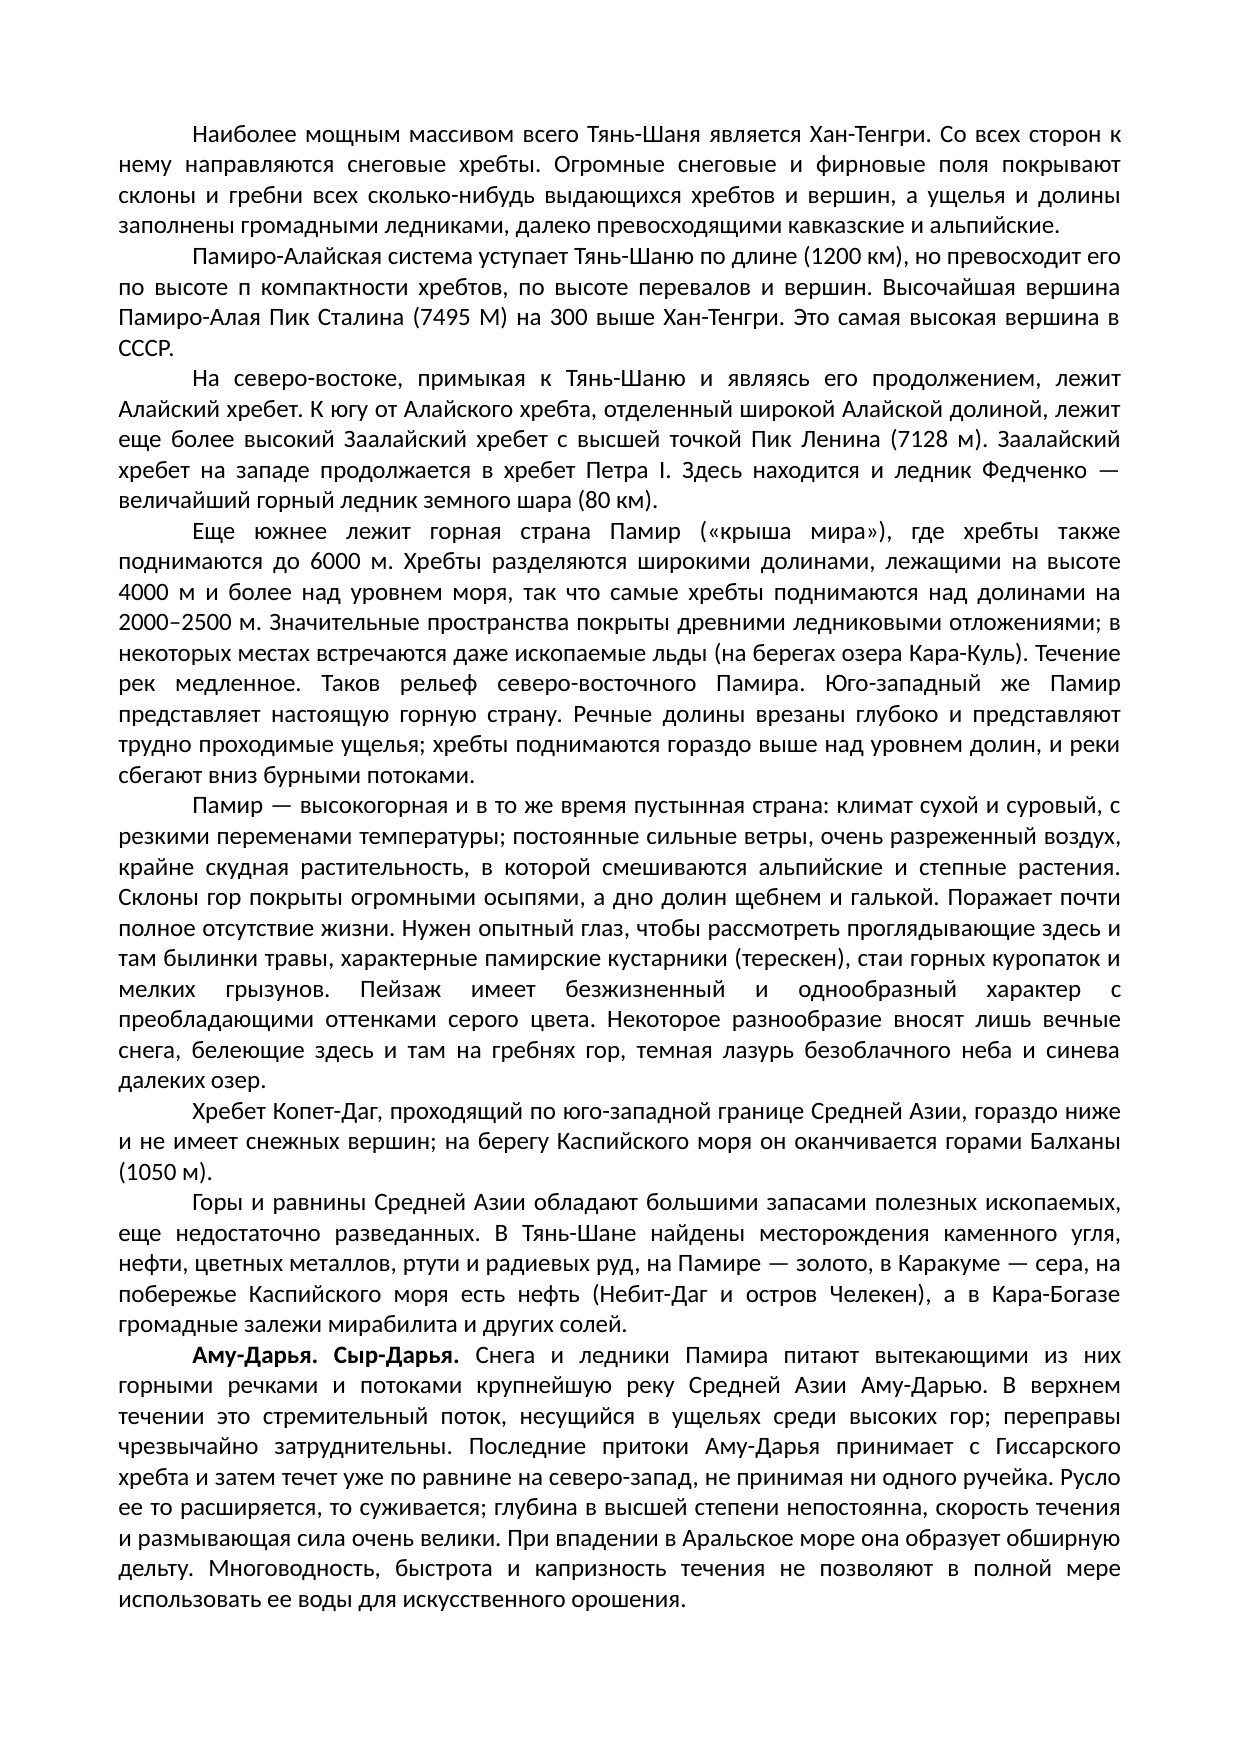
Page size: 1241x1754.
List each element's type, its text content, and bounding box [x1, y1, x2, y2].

text Наиболее мощным массивом всего Тянь-Шаня является Хан-Тенгри. Со всех сторон к нему направляются снеговые хребты. Огромные снеговые и фирновые поля покрывают склоны и гребни всех сколько-нибудь выдающихся хребтов и вершин, а ущелья и долины заполнены громадными ледниками, далеко превосходящими кавказские и альпийские. [118, 118, 1122, 240]
text Горы и равнины Средней Азии обладают большими запасами полезных ископаемых, еще недостаточно разведанных. В Тянь-Шане найдены месторождения каменного угля, нефти, цветных металлов, ртути и радиевых руд, на Памире — золото, в Каракуме — сера, на побережье Каспийского моря есть нефть (Небит-Даг и остров Челекен), а в Кара-Богазе громадные залежи мирабилита и других солей. [118, 1186, 1122, 1339]
text Хребет Копет-Даг, проходящий по юго-западной границе Средней Азии, гораздо ниже и не имеет снежных вершин; на берегу Каспийского моря он оканчивается горами Балханы (1050 м). [118, 1095, 1122, 1186]
text Еще южнее лежит горная страна Памир («крыша мира»), где хребты также поднимаются до 6000 м. Хребты разделяются широкими долинами, лежащими на высоте 4000 м и более над уровнем моря, так что самые хребты поднимаются над долинами на 2000–2500 м. Значительные пространства покрыты древними ледниковыми отложениями; в некоторых местах встречаются даже ископаемые льды (на берегах озера Кара-Куль). Течение рек медленное. Таков рельеф северо-восточного Памира. Юго-западный же Памир представляет настоящую горную страну. Речные долины врезаны глубоко и представляют трудно проходимые ущелья; хребты поднимаются гораздо выше над уровнем долин, и реки сбегают вниз бурными потоками. [118, 515, 1122, 789]
text На северо-востоке, примыкая к Тянь-Шаню и являясь его продолжением, лежит Алайский хребет. К югу от Алайского хребта, отделенный широкой Алайской долиной, лежит еще более высокий Заалайский хребет с высшей точкой Пик Ленина (7128 м). Заалайский хребет на западе продолжается в хребет Петра I. Здесь находится и ледник Федченко — величайший горный ледник земного шара (80 км). [118, 362, 1122, 515]
text Памир — высокогорная и в то же время пустынная страна: климат сухой и суровый, с резкими переменами температуры; постоянные сильные ветры, очень разреженный воздух, крайне скудная растительность, в которой смешиваются альпийские и степные растения. Склоны гор покрыты огромными осыпями, а дно долин щебнем и галькой. Поражает почти полное отсутствие жизни. Нужен опытный глаз, чтобы рассмотреть проглядывающие здесь и там былинки травы, характерные памирские кустарники (терескен), стаи горных куропаток и мелких грызунов. Пейзаж имеет безжизненный и однообразный характер с преобладающими оттенками серого цвета. Некоторое разнообразие вносят лишь вечные снега, белеющие здесь и там на гребнях гор, темная лазурь безоблачного неба и синева далеких озер. [118, 789, 1122, 1095]
text Памиро-Алайская система уступает Тянь-Шаню по длине (1200 км), но превосходит его по высоте п компактности хребтов, по высоте перевалов и вершин. Высочайшая вершина Памиро-Алая Пик Сталина (7495 М) на 300 выше Хан-Тенгри. Это самая высокая вершина в СССР. [118, 240, 1122, 362]
text Аму-Дарья. Сыр-Дарья. Снега и ледники Памира питают вытекающими из них горными речками и потоками крупнейшую реку Средней Азии Аму-Дарью. В верхнем течении это стремительный поток, несущийся в ущельях среди высоких гор; переправы чрезвычайно затруднительны. Последние притоки Аму-Дарья принимает с Гиссарского хребта и затем течет уже по равнине на северо-запад, не принимая ни одного ручейка. Русло ее то расширяется, то суживается; глубина в высшей степени непостоянна, скорость течения и размывающая сила очень велики. При впадении в Аральское море она образует обширную дельту. Многоводность, быстрота и капризность течения не позволяют в полной мере использовать ее воды для искусственного орошения. [118, 1339, 1122, 1614]
